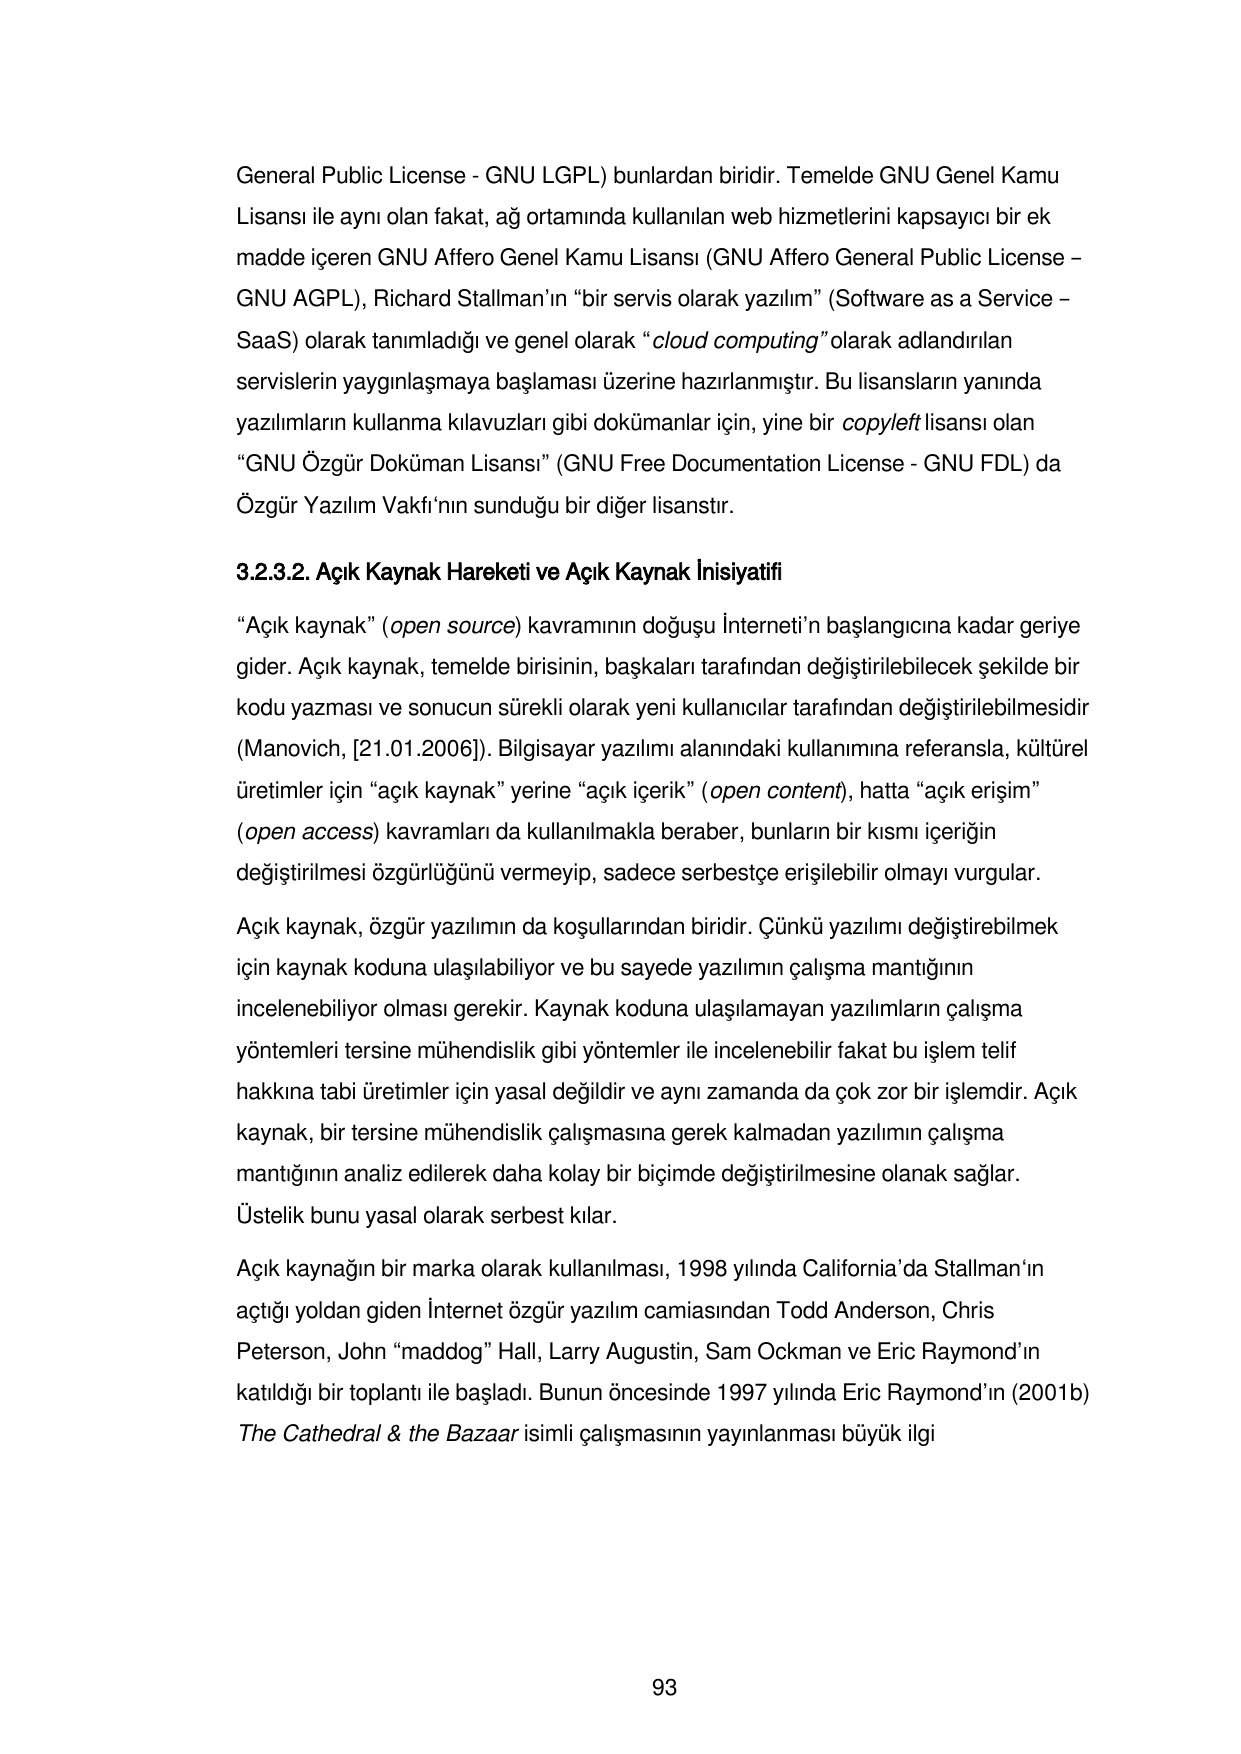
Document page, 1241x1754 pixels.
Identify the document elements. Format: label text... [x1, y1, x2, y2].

text Açık kaynağın bir marka olarak kullanılması, 1998 yılında California’da Stallman‘ın açtığı yoldan giden İnternet özgür yazılım camiasından Todd Anderson, Chris Peterson, John “maddog” Hall, Larry Augustin, Sam Ockman ve Eric Raymond’ın katıldığı bir toplantı ile başladı. Bunun öncesinde 1997 yılında Eric Raymond’ın (2001b) The Cathedral & the Bazaar isimli çalışmasının yayınlanması büyük ilgi [236, 1254, 1093, 1446]
subtitle 3.2.3.2. Açık Kaynak Hareketi ve Açık Kaynak İnisiyatifi [236, 556, 1093, 584]
text General Public License - GNU LGPL) bunlardan biridir. Temelde GNU Genel Kamu Lisansı ile aynı olan fakat, ağ ortamında kullanılan web hizmetlerini kapsayıcı bir ek madde içeren GNU Affero Genel Kamu Lisansı (GNU Affero General Public License – GNU AGPL), Richard Stallman’ın “bir servis olarak yazılım” (Software as a Service – SaaS) olarak tanımladığı ve genel olarak “cloud computing” olarak adlandırılan servislerin yaygınlaşmaya başlaması üzerine hazırlanmıştır. Bu lisansların yanında yazılımların kullanma kılavuzları gibi dokümanlar için, yine bir copyleft lisansı olan “GNU Özgür Doküman Lisansı” (GNU Free Documentation License - GNU FDL) da Özgür Yazılım Vakfı‘nın sunduğu bir diğer lisanstır. [236, 160, 1093, 518]
text “Açık kaynak” (open source) kavramının doğuşu İnterneti’n başlangıcına kadar geriye gider. Açık kaynak, temelde birisinin, başkaları tarafından değiştirilebilecek şekilde bir kodu yazması ve sonucun sürekli olarak yeni kullanıcılar tarafından değiştirilebilmesidir (Manovich, [21.01.2006]). Bilgisayar yazılımı alanındaki kullanımına referansla, kültürel üretimler için “açık kaynak” yerine “açık içerik” (open content), hatta “açık erişim” (open access) kavramları da kullanılmakla beraber, bunların bir kısmı içeriğin değiştirilmesi özgürlüğünü vermeyip, sadece serbestçe erişilebilir olmayı vurgular. [236, 610, 1093, 885]
text Açık kaynak, özgür yazılımın da koşullarından biridir. Çünkü yazılımı değiştirebilmek için kaynak koduna ulaşılabiliyor ve bu sayede yazılımın çalışma mantığının incelenebiliyor olması gerekir. Kaynak koduna ulaşılamayan yazılımların çalışma yöntemleri tersine mühendislik gibi yöntemler ile incelenebilir fakat bu işlem telif hakkına tabi üretimler için yasal değildir ve aynı zamanda da çok zor bir işlemdir. Açık kaynak, bir tersine mühendislik çalışmasına gerek kalmadan yazılımın çalışma mantığının analiz edilerek daha kolay bir biçimde değiştirilmesine olanak sağlar. Üstelik bunu yasal olarak serbest kılar. [236, 911, 1093, 1228]
